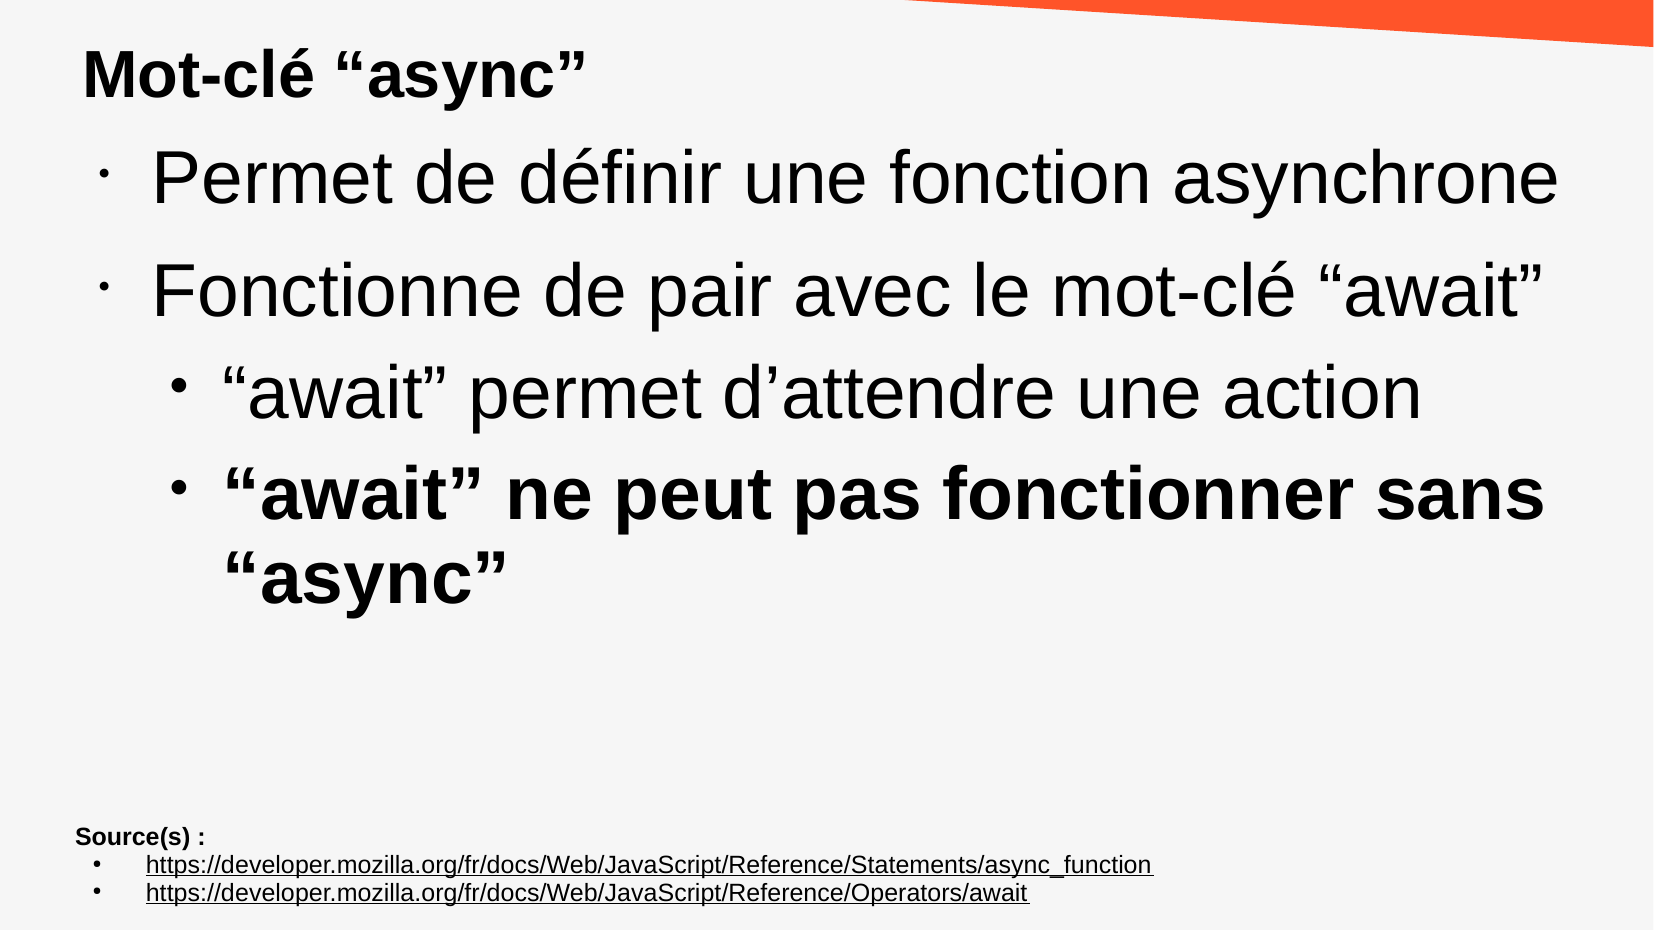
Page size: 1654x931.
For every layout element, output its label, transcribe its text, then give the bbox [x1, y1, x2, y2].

text_box Source(s) : https://developer.mozilla.org/fr/docs/Web/JavaScript/Reference/Statements/async_function https://developer.mozilla.org/fr/docs/Web/JavaScript/Reference/Operators/await [60, 815, 1546, 929]
title Mot-clé “async” [82, 37, 1571, 114]
text_box [904, 0, 1654, 48]
list Permet de définir une fonction asynchrone Fonctionne de pair avec le mot-clé “await” “await” permet d’attendre une action “await” ne peut pas fonctionner sans “async” [80, 135, 1620, 798]
